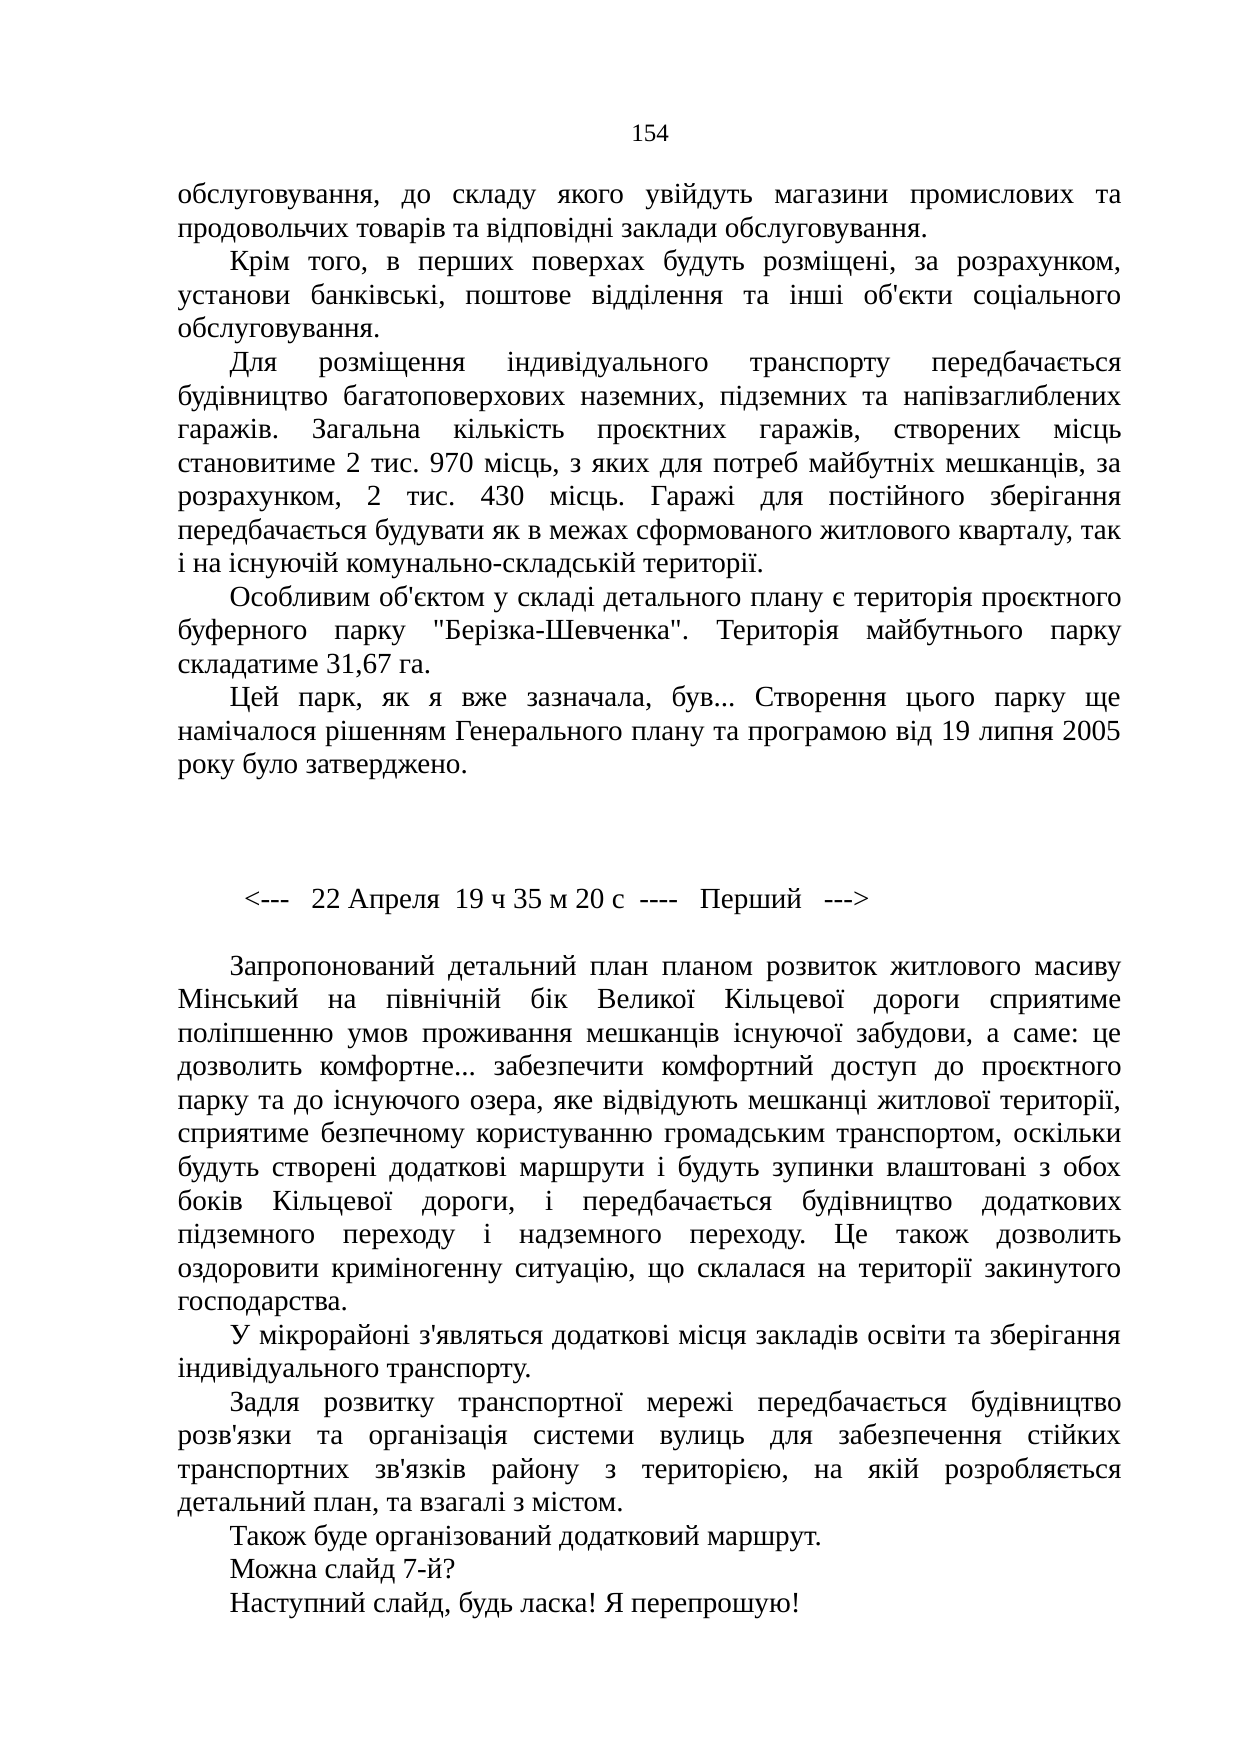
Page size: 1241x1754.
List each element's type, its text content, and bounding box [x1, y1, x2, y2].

text У мікрорайоні з'являться додаткові місця закладів освіти та зберігання індивідуального транспорту. [177, 1317, 1122, 1384]
text Запропонований детальний план планом розвиток житлового масиву Мінський на північній бік Великої Кільцевої дороги сприятиме поліпшенню умов проживання мешканців існуючої забудови, а саме: це дозволить комфортне... забезпечити комфортний доступ до проєктного парку та до існуючого озера, яке відвідують мешканці житлової території, сприятиме безпечному користуванню громадським транспортом, оскільки будуть створені додаткові маршрути і будуть зупинки влаштовані з обох боків Кільцевої дороги, і передбачається будівництво додаткових підземного переходу і надземного переходу. Це також дозволить оздоровити криміногенну ситуацію, що склалася на території закинутого господарства. [177, 948, 1122, 1317]
text Можна слайд 7-й? [177, 1552, 1122, 1585]
text Особливим об'єктом у складі детального плану є територія проєктного буферного парку "Берізка-Шевченка". Територія майбутнього парку складатиме 31,67 га. [177, 579, 1122, 679]
text Також буде організований додатковий маршрут. [177, 1518, 1122, 1552]
text Для розміщення індивідуального транспорту передбачається будівництво багатоповерхових наземних, підземних та напівзаглиблених гаражів. Загальна кількість проєктних гаражів, створених місць становитиме 2 тис. 970 місць, з яких для потреб майбутніх мешканців, за розрахунком, 2 тис. 430 місць. Гаражі для постійного зберігання передбачається будувати як в межах сформованого житлового кварталу, так і на існуючій комунально-складській території. [177, 344, 1122, 579]
text Цей парк, як я вже зазначала, був... Створення цього парку ще намічалося рішенням Генерального плану та програмою від 19 липня 2005 року було затверджено. [177, 679, 1122, 780]
text Задля розвитку транспортної мережі передбачається будівництво розв'язки та організація системи вулиць для забезпечення стійких транспортних зв'язків району з територією, на якій розробляється детальний план, та взагалі з містом. [177, 1384, 1122, 1518]
text Наступний слайд, будь ласка! Я перепрошую! [177, 1585, 1122, 1619]
text Крім того, в перших поверхах будуть розміщені, за розрахунком, установи банківські, поштове відділення та інші об'єкти соціального обслуговування. [177, 243, 1122, 344]
text <--- 22 Апреля 19 ч 35 м 20 с ---- Перший ---> [177, 881, 1122, 914]
text обслуговування, до складу якого увійдуть магазини промислових та продовольчих товарів та відповідні заклади обслуговування. [177, 176, 1122, 243]
